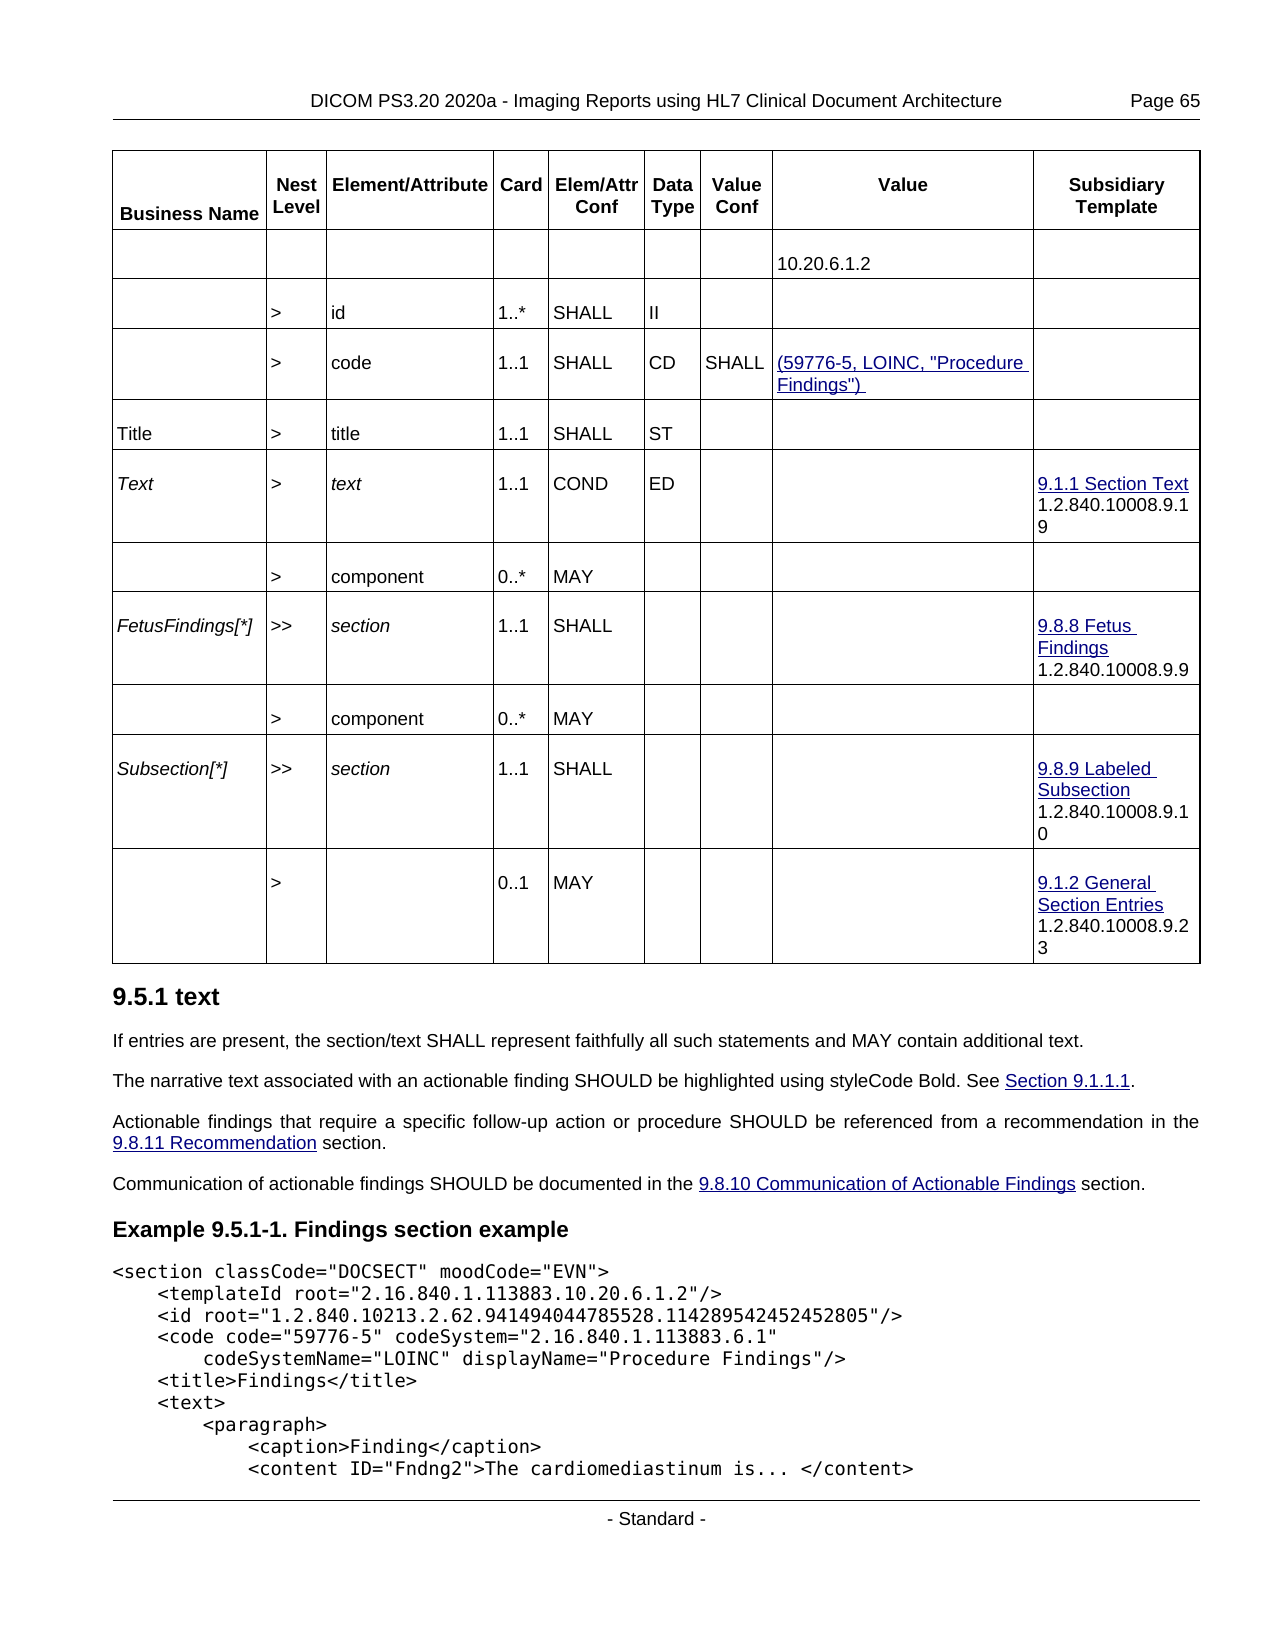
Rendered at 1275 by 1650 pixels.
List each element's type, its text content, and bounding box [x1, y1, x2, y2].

table_cell [773, 685, 1033, 734]
table_cell [773, 735, 1033, 848]
table_cell 0..* [494, 543, 548, 591]
table_cell [267, 230, 326, 278]
table_cell [113, 543, 266, 591]
table_cell > [267, 685, 326, 734]
table_cell [701, 685, 772, 734]
table_cell [1034, 543, 1199, 591]
table_header Card [494, 151, 548, 228]
table_cell 1..1 [494, 592, 548, 684]
table_cell section [327, 735, 493, 848]
text Actionable findings that require a specific follow-up action or procedure SHOULD be referenced from a recommendation in the 9.8.11 Recommendation section. [112, 1110, 1200, 1153]
table_header Nest Level [267, 151, 326, 228]
table_cell SHALL [549, 329, 644, 399]
table_cell [113, 279, 266, 328]
table_cell 0..1 [494, 849, 548, 962]
table_cell [773, 450, 1033, 542]
table_cell section [327, 592, 493, 684]
table_cell > [267, 329, 326, 399]
table_cell ED [645, 450, 700, 542]
table_cell [645, 592, 700, 684]
text Communication of actionable findings SHOULD be documented in the 9.8.10 Communication of Actionable Findings section. [112, 1172, 1200, 1194]
table_cell [1034, 279, 1199, 328]
table_cell (59776-5, LOINC, "Procedure Findings") [773, 329, 1033, 399]
table_cell >> [267, 735, 326, 848]
table_cell [1034, 329, 1199, 399]
table_cell COND [549, 450, 644, 542]
table_cell [645, 735, 700, 848]
table_cell SHALL [549, 279, 644, 328]
table_cell > [267, 849, 326, 962]
table_cell [701, 543, 772, 591]
table_cell component [327, 685, 493, 734]
table_cell [773, 400, 1033, 449]
table_cell [701, 230, 772, 278]
table_cell [645, 543, 700, 591]
table_cell Title [113, 400, 266, 449]
table_cell id [327, 279, 493, 328]
table_cell SHALL [549, 735, 644, 848]
table_cell [1034, 400, 1199, 449]
table_cell 1..1 [494, 735, 548, 848]
table_cell text [327, 450, 493, 542]
table_cell code [327, 329, 493, 399]
table_cell title [327, 400, 493, 449]
table_cell [701, 450, 772, 542]
table_cell Text [113, 450, 266, 542]
table_header Element/​Attribute [327, 151, 493, 228]
table_cell [701, 279, 772, 328]
table_cell > [267, 400, 326, 449]
table_cell 1..1 [494, 450, 548, 542]
table_cell Subsection[*] [113, 735, 266, 848]
text The narrative text associated with an actionable finding SHOULD be highlighted using styleCode Bold. See Section 9.1.1.1. [112, 1070, 1200, 1092]
table_cell [113, 230, 266, 278]
table_cell [645, 230, 700, 278]
table_cell [645, 685, 700, 734]
table_cell > [267, 279, 326, 328]
table_cell [645, 849, 700, 962]
table_cell MAY [549, 849, 644, 962]
table_cell [113, 849, 266, 962]
table_header Value [773, 151, 1033, 228]
table_cell >> [267, 592, 326, 684]
table_cell > [267, 543, 326, 591]
table_cell 1..1 [494, 400, 548, 449]
table_header Subsidiary Template [1034, 151, 1199, 228]
table_cell [773, 592, 1033, 684]
text If entries are present, the section/text SHALL represent faithfully all such statements and MAY contain additional text. [112, 1030, 1200, 1051]
text 9.5.1 text [112, 982, 1200, 1011]
table_cell SHALL [701, 329, 772, 399]
table_cell MAY [549, 685, 644, 734]
table_cell [701, 735, 772, 848]
text Example 9.5.1-1. Findings section example [112, 1216, 1200, 1242]
table_cell component [327, 543, 493, 591]
table_cell [701, 400, 772, 449]
table_header Elem/Attr Conf [549, 151, 644, 228]
table_cell [773, 849, 1033, 962]
table_cell [327, 230, 493, 278]
table_cell [701, 592, 772, 684]
table_cell 9.1.1 Section Text 1.2.840.10008.9.19 [1034, 450, 1199, 542]
table_cell 0..* [494, 685, 548, 734]
table_cell 10.20.6.1.2 [773, 230, 1033, 278]
table_cell [327, 849, 493, 962]
table_cell [113, 685, 266, 734]
table_cell [773, 543, 1033, 591]
table_cell SHALL [549, 400, 644, 449]
table_cell [113, 329, 266, 399]
table_header Value Conf [701, 151, 772, 228]
table_cell MAY [549, 543, 644, 591]
table_cell [494, 230, 548, 278]
table_cell 9.1.2 General Section Entries 1.2.840.10008.9.23 [1034, 849, 1199, 962]
text <section classCode="DOCSECT" moodCode="EVN"> <templateId root="2.16.840.1.113883.10.20.6.1.2"/> <id root="1.2.840.10213.2.62.941494044785528.114289542452452805"/> <code code="59776-5" codeSystem="2.16.840.1.113883.6.1" codeSystemName="LOINC" displayName="Procedure Findings"/> <title>Findings</title> <text> <paragraph> <caption>Finding</caption> <content ID="Fndng2">The cardiomediastinum is... </content> [112, 1261, 1200, 1480]
table_cell SHALL [549, 592, 644, 684]
table_cell [773, 279, 1033, 328]
table_header Business Name [113, 151, 266, 228]
table_cell II [645, 279, 700, 328]
table_cell 9.8.9 Labeled Subsection 1.2.840.10008.9.10 [1034, 735, 1199, 848]
table_cell CD [645, 329, 700, 399]
table_cell Fetus​Findings[*] [113, 592, 266, 684]
table_cell > [267, 450, 326, 542]
table_cell [1034, 685, 1199, 734]
table_cell [1034, 230, 1199, 278]
table_cell [701, 849, 772, 962]
table_cell 1..1 [494, 329, 548, 399]
table_cell 9.8.8 Fetus Findings 1.2.840.10008.9.9 [1034, 592, 1199, 684]
table_cell ST [645, 400, 700, 449]
table_cell 1..* [494, 279, 548, 328]
table_cell [549, 230, 644, 278]
table_header Data Type [645, 151, 700, 228]
